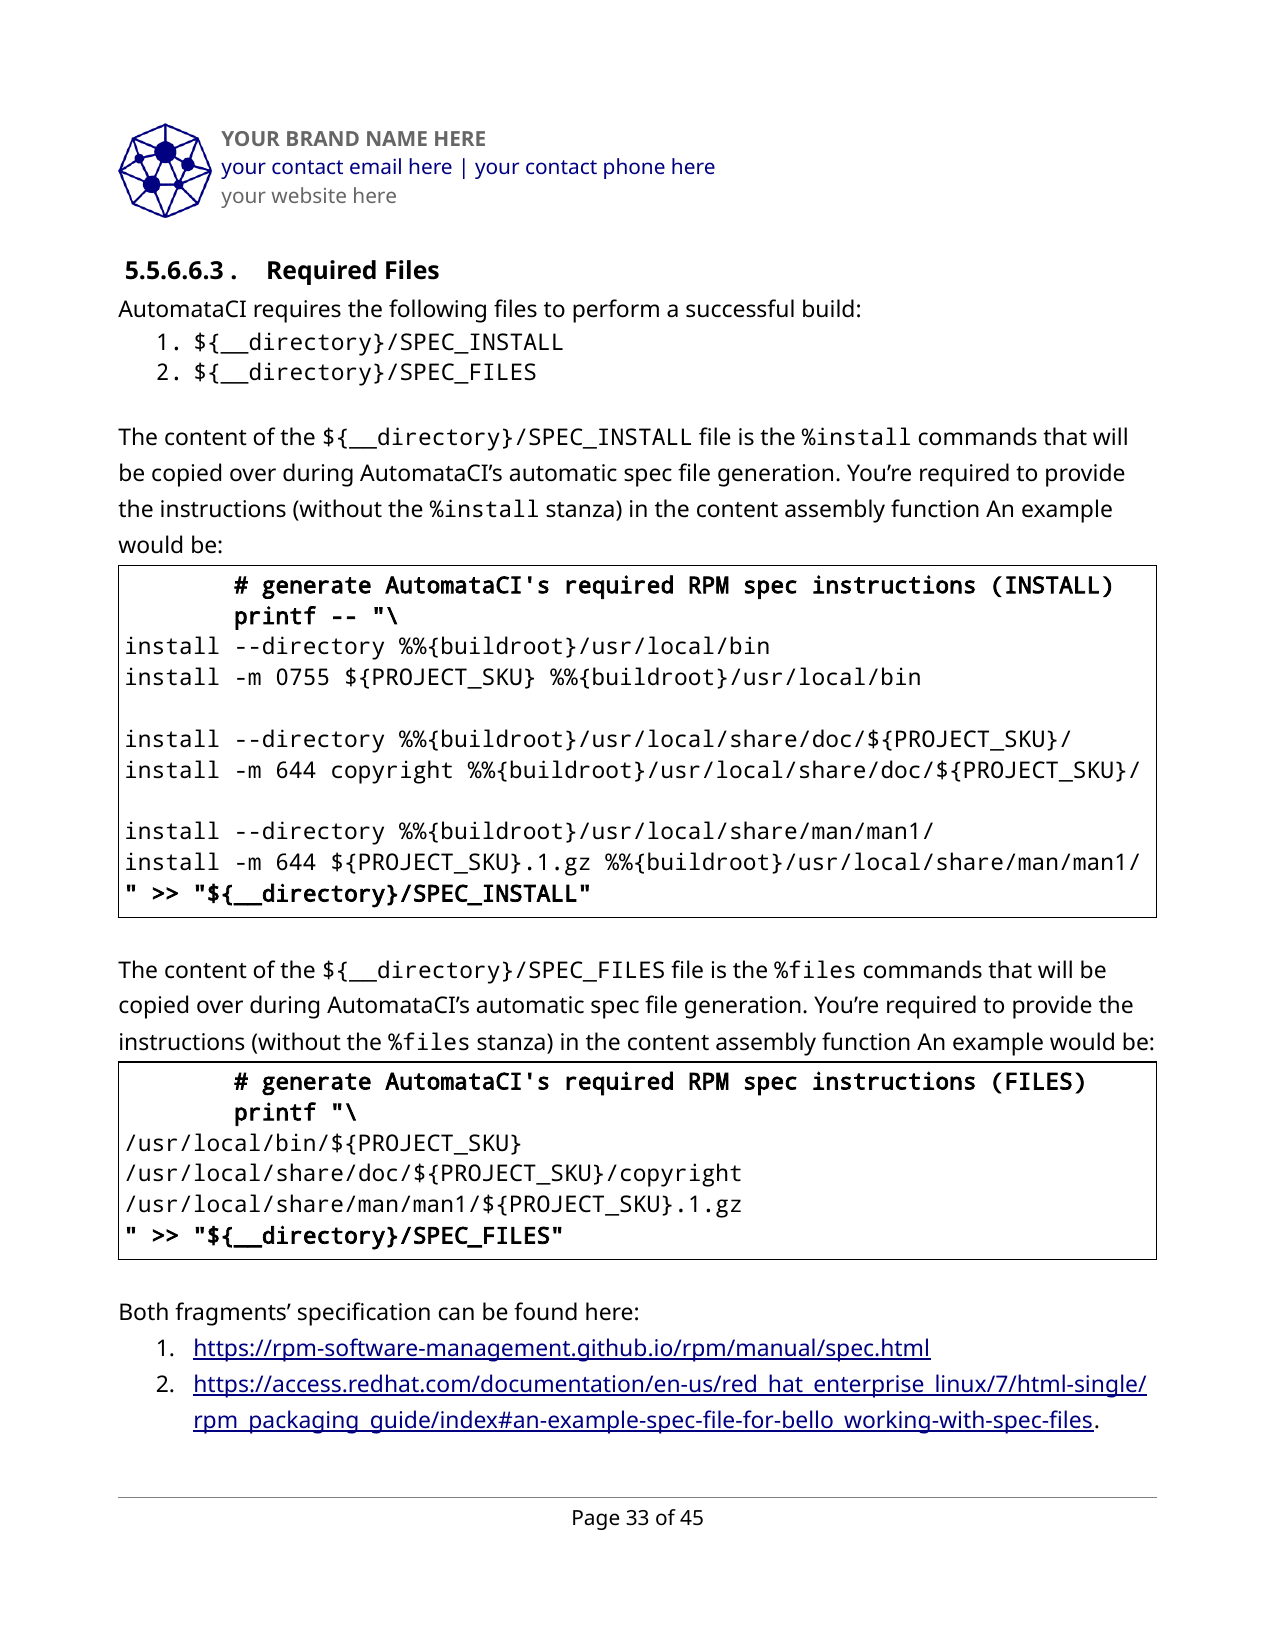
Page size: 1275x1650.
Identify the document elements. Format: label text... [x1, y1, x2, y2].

list https://access.redhat.com/documentation/en-us/red_hat_enterprise_linux/7/html-single/rpm_packaging_guide/index#an-example-spec-file-for-bello_working-with-spec-files. [156, 1368, 1157, 1435]
text AutomataCI requires the following files to perform a successful build: [118, 293, 1157, 324]
list ${__directory}/SPEC_FILES [156, 359, 1157, 386]
picture [118, 123, 212, 218]
text The content of the ${__directory}/SPEC_FILES file is the %files commands that will be copied over during AutomataCI’s automatic spec file generation. You’re required to provide the instructions (without the %files stanza) in the content assembly function An example would be: [118, 953, 1157, 1057]
table_header # generate AutomataCI's required RPM spec instructions (FILES) printf "\ /usr/local/bin/${PROJECT_SKU} /usr/local/share/doc/${PROJECT_SKU}/copyright /usr/local/share/man/man1/${PROJECT_SKU}.1.gz " >> "${__directory}/SPEC_FILES" [119, 1063, 1156, 1259]
table_header # generate AutomataCI's required RPM spec instructions (INSTALL) printf -- "\ install --directory %%{buildroot}/usr/local/bin install -m 0755 ${PROJECT_SKU} %%{buildroot}/usr/local/bin install --directory %%{buildroot}/usr/local/share/doc/${PROJECT_SKU}/ install -m 644 copyright %%{buildroot}/usr/local/share/doc/${PROJECT_SKU}/ install --directory %%{buildroot}/usr/local/share/man/man1/ install -m 644 ${PROJECT_SKU}.1.gz %%{buildroot}/usr/local/share/man/man1/ " >> "${__directory}/SPEC_INSTALL" [119, 566, 1156, 917]
list https://rpm-software-management.github.io/rpm/manual/spec.html [156, 1332, 1157, 1363]
text Both fragments’ specification can be found here: [118, 1296, 1157, 1327]
subtitle Required Files [118, 253, 1157, 287]
text The content of the ${__directory}/SPEC_INSTALL file is the %install commands that will be copied over during AutomataCI’s automatic spec file generation. You’re required to provide the instructions (without the %install stanza) in the content assembly function An example would be: [118, 421, 1157, 560]
list ${__directory}/SPEC_INSTALL [156, 329, 1157, 356]
